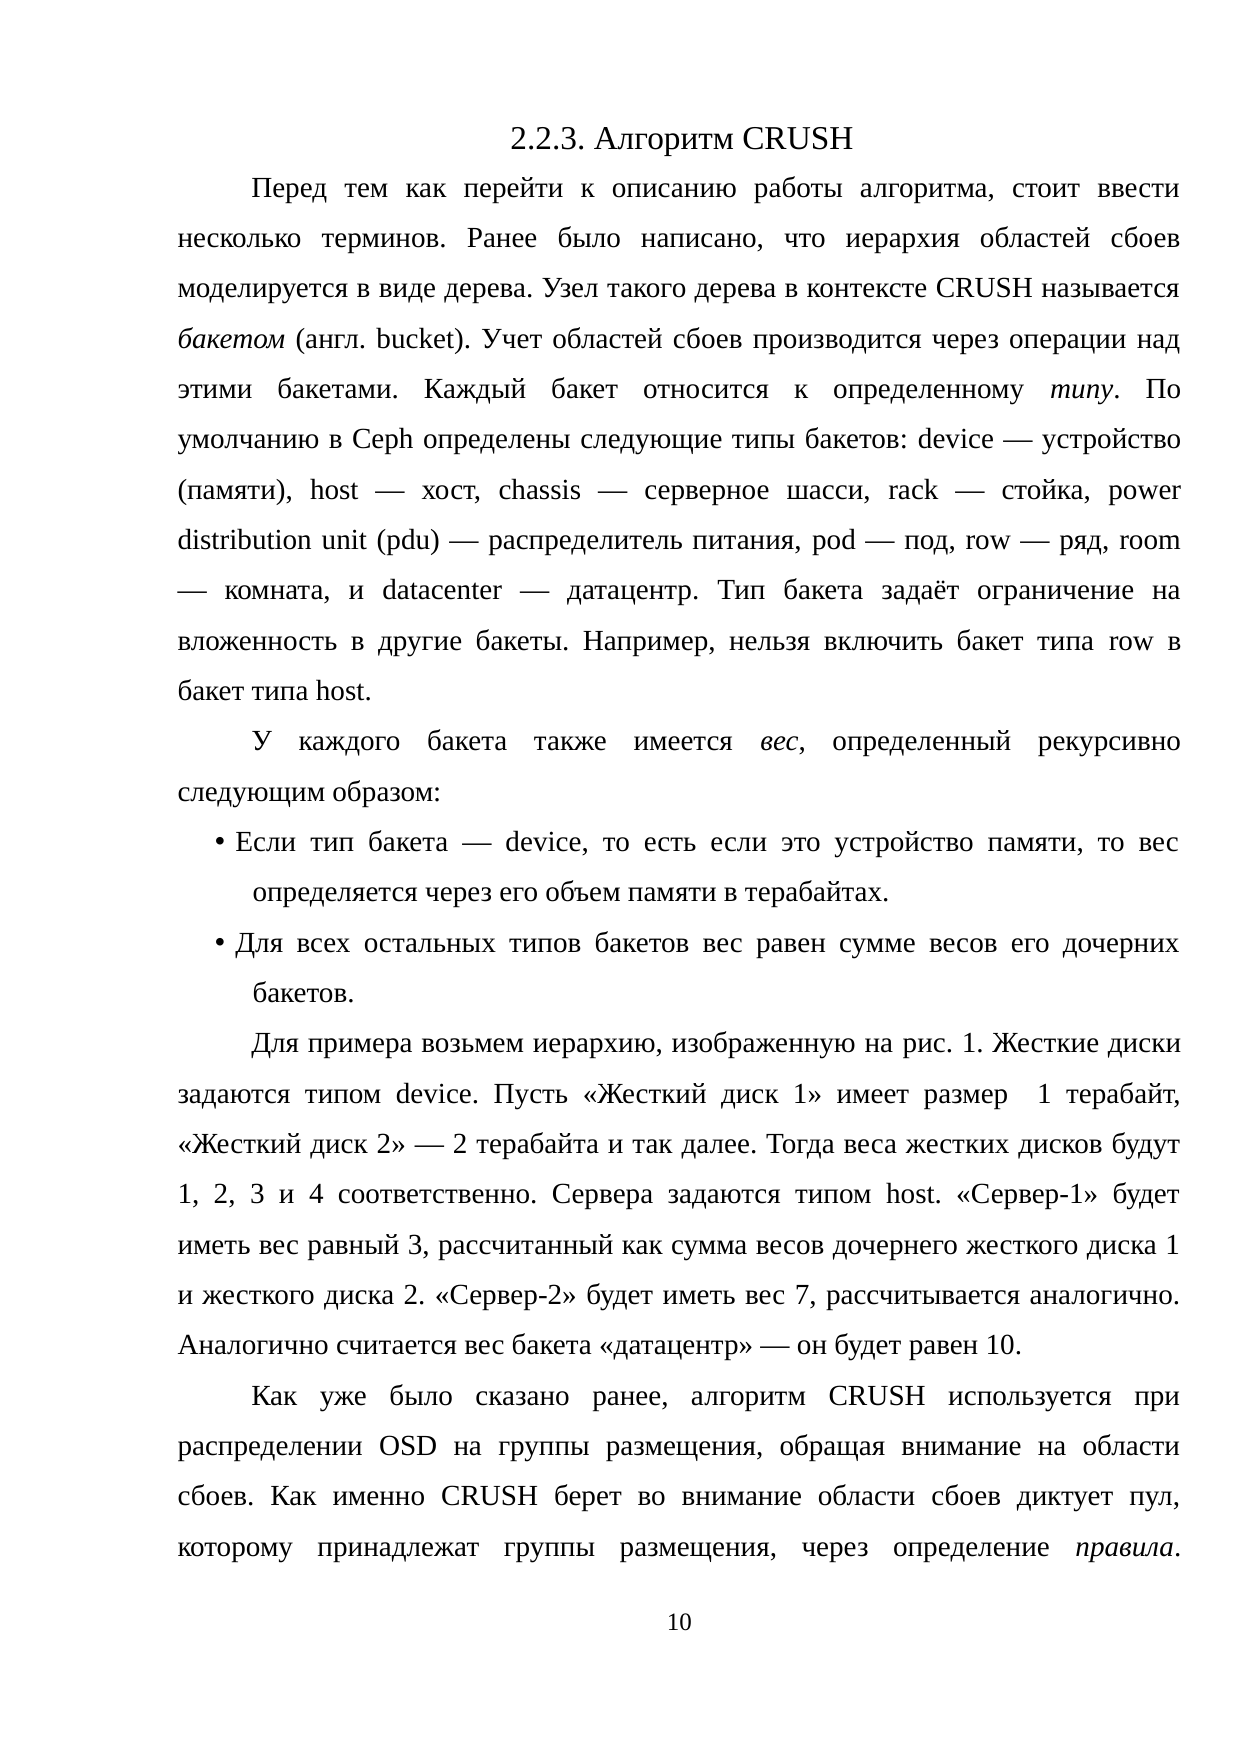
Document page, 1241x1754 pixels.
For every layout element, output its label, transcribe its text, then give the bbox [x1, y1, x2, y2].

text Для примера возьмем иерархию, изображенную на рис. 1. Жесткие диски задаются типом device. Пусть «Жесткий диск 1» имеет размер 1 терабайт, «Жесткий диск 2» — 2 терабайта и так далее. Тогда веса жестких дисков будут 1, 2, 3 и 4 соответственно. Сервера задаются типом host. «Сервер-1» будет иметь вес равный 3, рассчитанный как сумма весов дочернего жесткого диска 1 и жесткого диска 2. «Сервер-2» будет иметь вес 7, рассчитывается аналогично. Аналогично считается вес бакета «датацентр» — он будет равен 10. [177, 1026, 1181, 1361]
text Перед тем как перейти к описанию работы алгоритма, стоит ввести несколько терминов. Ранее было написано, что иерархия областей сбоев моделируется в виде дерева. Узел такого дерева в контексте CRUSH называется бакетом (англ. bucket). Учет областей сбоев производится через операции над этими бакетами. Каждый бакет относится к определенному типу. По умолчанию в Ceph определены следующие типы бакетов: device — устройство (памяти), host — хост, chassis — серверное шасси, rack — стойка, power distribution unit (pdu) — распределитель питания, pod — под, row — ряд, room — комната, и datacenter — датацентр. Тип бакета задаёт ограничение на вложенность в другие бакеты. Например, нельзя включить бакет типа row в бакет типа host. [177, 170, 1181, 707]
text Как уже было сказано ранее, алгоритм CRUSH используется при распределении OSD на группы размещения, обращая внимание на области сбоев. Как именно CRUSH берет во внимание области сбоев диктует пул, которому принадлежат группы размещения, через определение правила. [177, 1378, 1181, 1562]
list Если тип бакета — device, то есть если это устройство памяти, то вес определяется через его объем памяти в терабайтах. [215, 824, 1181, 908]
subtitle Алгоритм CRUSH [177, 118, 1181, 156]
list Для всех остальных типов бакетов вес равен сумме весов его дочерних бакетов. [215, 925, 1181, 1009]
text У каждого бакета также имеется вес, определенный рекурсивно следующим образом: [177, 723, 1181, 807]
